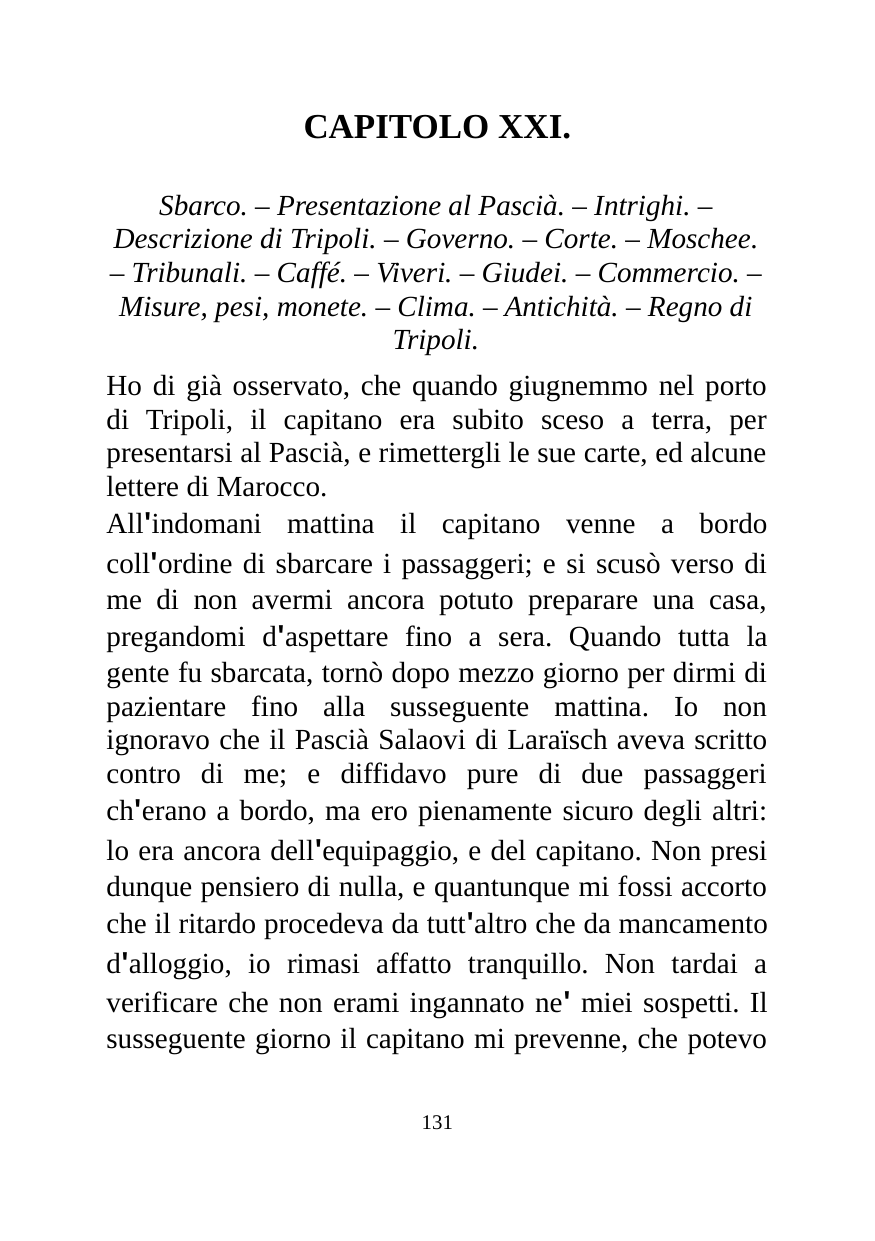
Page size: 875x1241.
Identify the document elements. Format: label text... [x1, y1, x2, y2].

text Ho di già osservato, che quando giugnemmo nel porto di Tripoli, il capitano era subito sceso a terra, per presentarsi al Pascià, e rimettergli le sue carte, ed alcune lettere di Marocco. [106, 368, 768, 502]
subtitle CAPITOLO XXI. [106, 106, 768, 146]
text All'indomani mattina il capitano venne a bordo coll'ordine di sbarcare i passaggeri; e si scusò verso di me di non avermi ancora potuto preparare una casa, pregandomi d'aspettare fino a sera. Quando tutta la gente fu sbarcata, tornò dopo mezzo giorno per dirmi di pazientare fino alla susseguente mattina. Io non ignoravo che il Pascià Salaovi di Laraïsch aveva scritto contro di me; e diffidavo pure di due passaggeri ch'erano a bordo, ma ero pienamente sicuro degli altri: lo era ancora dell'equipaggio, e del capitano. Non presi dunque pensiero di nulla, e quantunque mi fossi accorto che il ritardo procedeva da tutt'altro che da mancamento d'alloggio, io rimasi affatto tranquillo. Non tardai a verificare che non erami ingannato ne' miei sospetti. Il susseguente giorno il capitano mi prevenne, che potevo [106, 502, 768, 1055]
subtitle Sbarco. – Presentazione al Pascià. – Intrighi. – Descrizione di Tripoli. – Governo. – Corte. – Moschee. – Tribunali. – Caffé. – Viveri. – Giudei. – Commercio. – Misure, pesi, monete. – Clima. – Antichità. – Regno di Tripoli. [106, 188, 768, 356]
